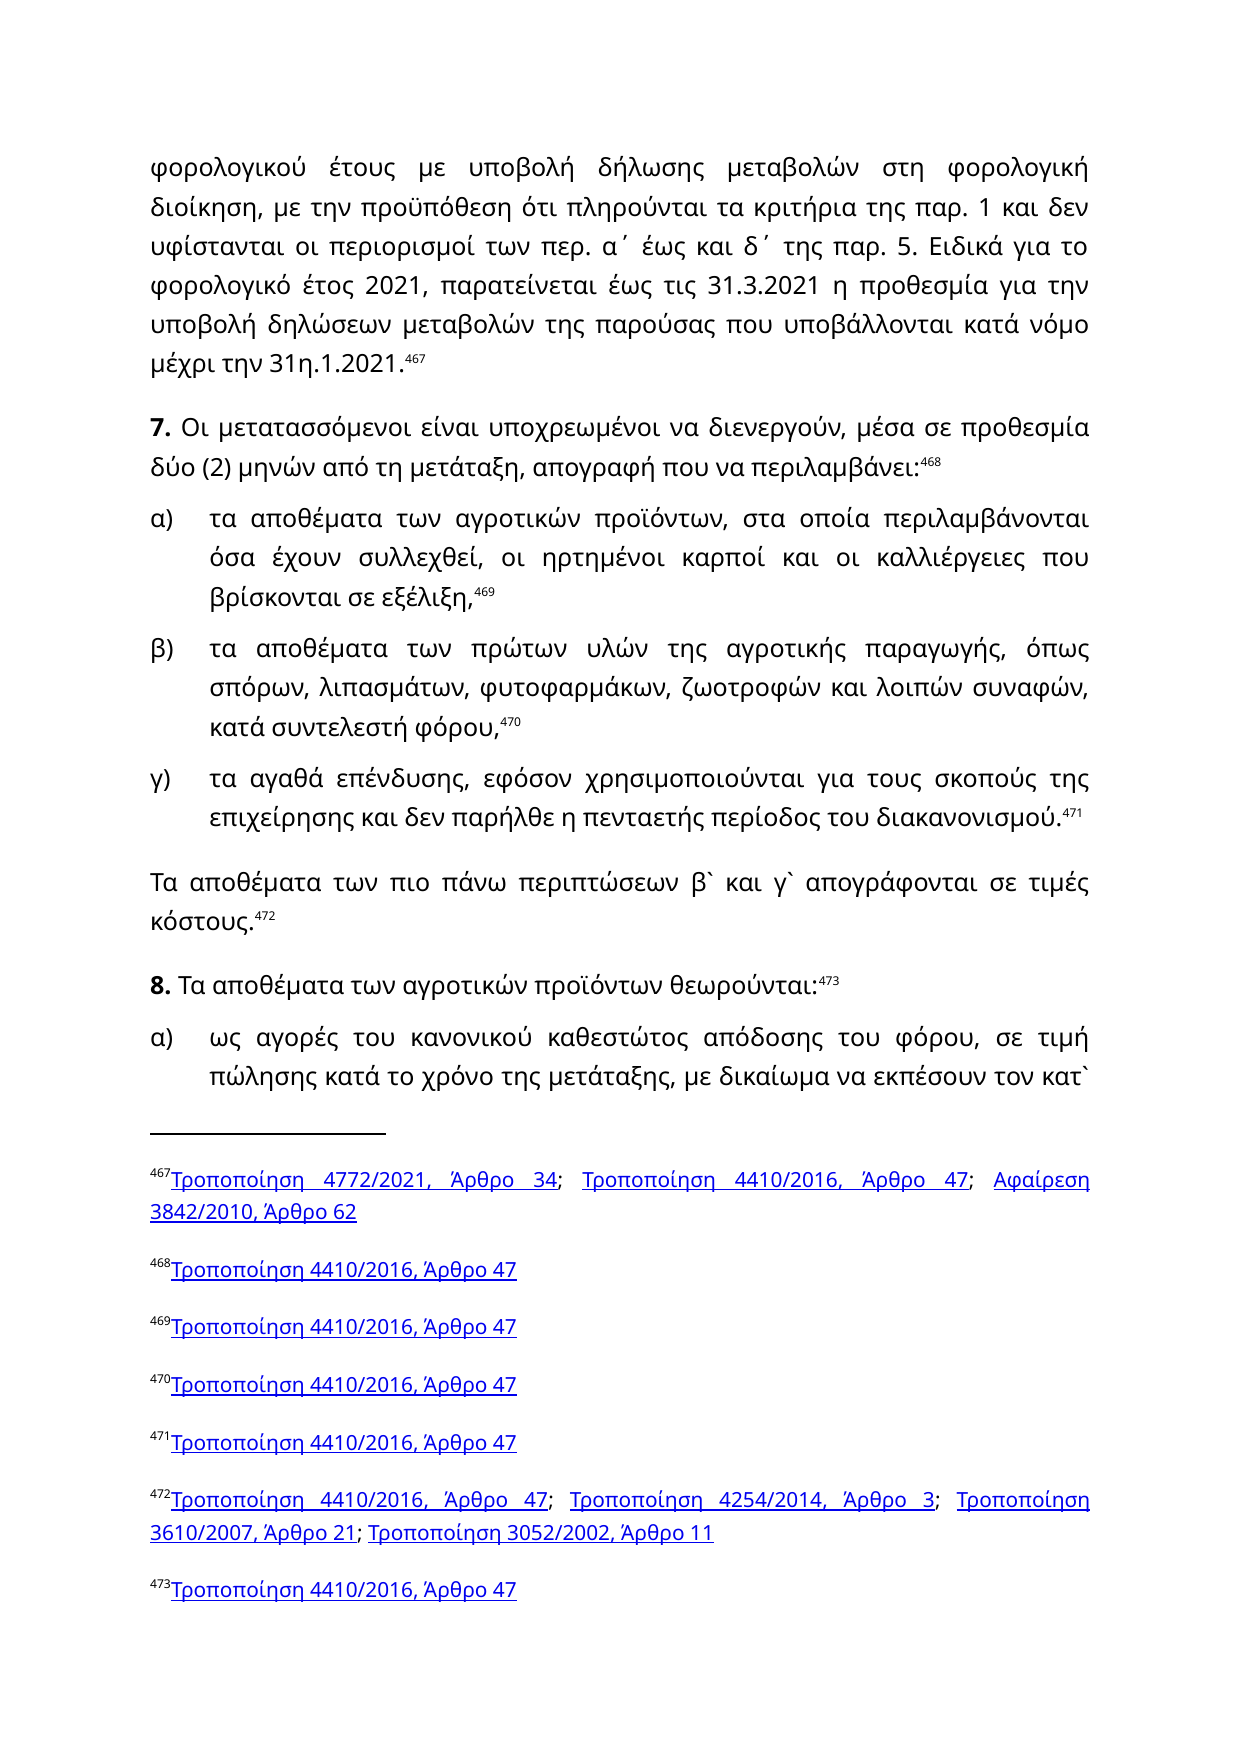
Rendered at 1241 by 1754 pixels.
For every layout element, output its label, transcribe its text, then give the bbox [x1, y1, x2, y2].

text φορολογικού έτους με υποβολή δήλωσης μεταβολών στη φορολογική διοίκηση, με την προϋπόθεση ότι πληρούνται τα κριτήρια της παρ. 1 και δεν υφίστανται οι περιορισμοί των περ. α΄ έως και δ΄ της παρ. 5. Ειδικά για το φορολογικό έτος 2021, παρατείνεται έως τις 31.3.2021 η προθεσμία για την υποβολή δηλώσεων μεταβολών της παρούσας που υποβάλλονται κατά νόμο μέχρι την 31η.1.2021. [150, 150, 1090, 380]
list α) τα αποθέματα των αγροτικών προϊόντων, στα οποία περιλαμβάνονται όσα έχουν συλλεχθεί, οι ηρτημένοι καρποί και οι καλλιέργειες που βρίσκονται σε εξέλιξη, [150, 501, 1090, 613]
text Τροποποίηση 4410/2016, Άρθρο 47 [150, 1312, 1090, 1341]
text Τροποποίηση 4772/2021, Άρθρο 34; Τροποποίηση 4410/2016, Άρθρο 47; Αφαίρεση 3842/2010, Άρθρο 62 [150, 1165, 1090, 1226]
list γ) τα αγαθά επένδυσης, εφόσον χρησιμοποιούνται για τους σκοπούς της επιχείρησης και δεν παρήλθε η πενταετής περίοδος του διακανονισμού. [150, 761, 1090, 834]
text Τροποποίηση 4410/2016, Άρθρο 47 [150, 1255, 1090, 1283]
text Τροποποίηση 4410/2016, Άρθρο 47 [150, 1370, 1090, 1398]
text 8. Τα αποθέματα των αγροτικών προϊόντων θεωρούνται: [150, 967, 1090, 1002]
text 7. Οι μετατασσόμενοι είναι υποχρεωμένοι να διενεργούν, μέσα σε προθεσμία δύο (2) μηνών από τη μετάταξη, απογραφή που να περιλαμβάνει: [150, 410, 1090, 483]
list α) ως αγορές του κανονικού καθεστώτος απόδοσης του φόρου, σε τιμή πώλησης κατά το χρόνο της μετάταξης, με δικαίωμα να εκπέσουν τον κατ` [150, 1019, 1090, 1092]
text Τα αποθέματα των πιο πάνω περιπτώσεων β` και γ` απογράφονται σε τιμές κόστους. [150, 864, 1090, 937]
list β) τα αποθέματα των πρώτων υλών της αγροτικής παραγωγής, όπως σπόρων, λιπασμάτων, φυτοφαρμάκων, ζωοτροφών και λοιπών συναφών, κατά συντελεστή φόρου, [150, 631, 1090, 743]
text Τροποποίηση 4410/2016, Άρθρο 47 [150, 1428, 1090, 1456]
text Τροποποίηση 4410/2016, Άρθρο 47 [150, 1576, 1090, 1604]
text Τροποποίηση 4410/2016, Άρθρο 47; Τροποποίηση 4254/2014, Άρθρο 3; Τροποποίηση 3610/2007, Άρθρο 21; Τροποποίηση 3052/2002, Άρθρο 11 [150, 1485, 1090, 1546]
